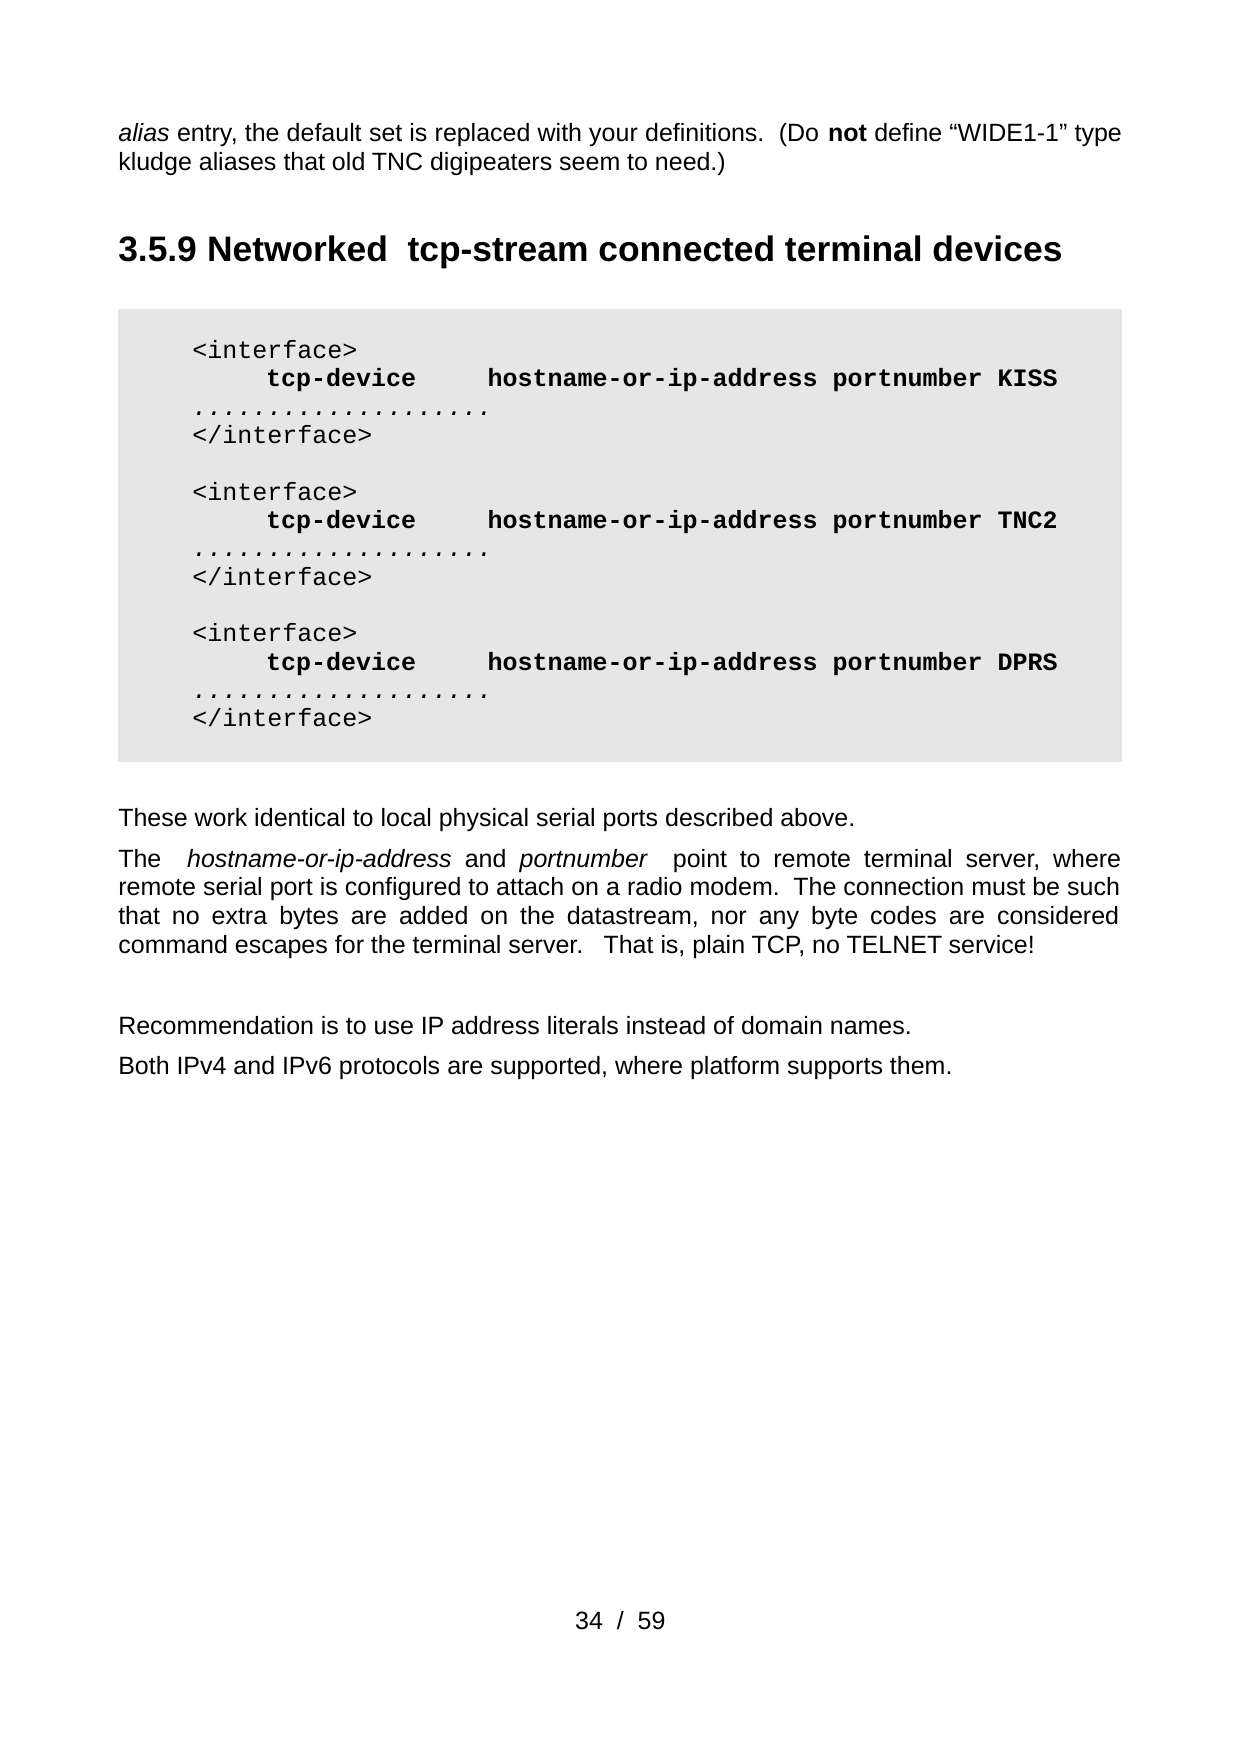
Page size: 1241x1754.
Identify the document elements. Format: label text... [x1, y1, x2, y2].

text Both IPv4 and IPv6 protocols are supported, where platform supports them. [118, 1051, 1122, 1080]
text These work identical to local physical serial ports described above. [118, 803, 1122, 832]
text <interface> [118, 479, 1122, 507]
text .................... [118, 394, 1122, 422]
text Recommendation is to use IP address literals instead of domain names. [118, 1011, 1122, 1039]
text </interface> [118, 564, 1122, 592]
text .................... [118, 677, 1122, 706]
text The hostname-or-ip-address and portnumber point to remote terminal server, where remote serial port is configured to attach on a radio modem. The connection must be such that no extra bytes are added on the datastream, nor any byte codes are considered command escapes for the terminal server. That is, plain TCP, no TELNET service! [118, 843, 1122, 958]
subtitle Networked tcp-stream connected terminal devices [118, 228, 1122, 269]
text tcp-device hostname-or-ip-address portnumber TNC2 [118, 507, 1122, 536]
text </interface> [118, 422, 1122, 451]
text tcp-device hostname-or-ip-address portnumber KISS [118, 366, 1122, 394]
text tcp-device hostname-or-ip-address portnumber DPRS [118, 649, 1122, 677]
text alias entry, the default set is replaced with your definitions. (Do not define “WIDE1-1” type kludge aliases that old TNC digipeaters seem to need.) [118, 118, 1122, 176]
text </interface> [118, 706, 1122, 734]
text <interface> [118, 337, 1122, 366]
text <interface> [118, 621, 1122, 649]
text .................... [118, 536, 1122, 564]
